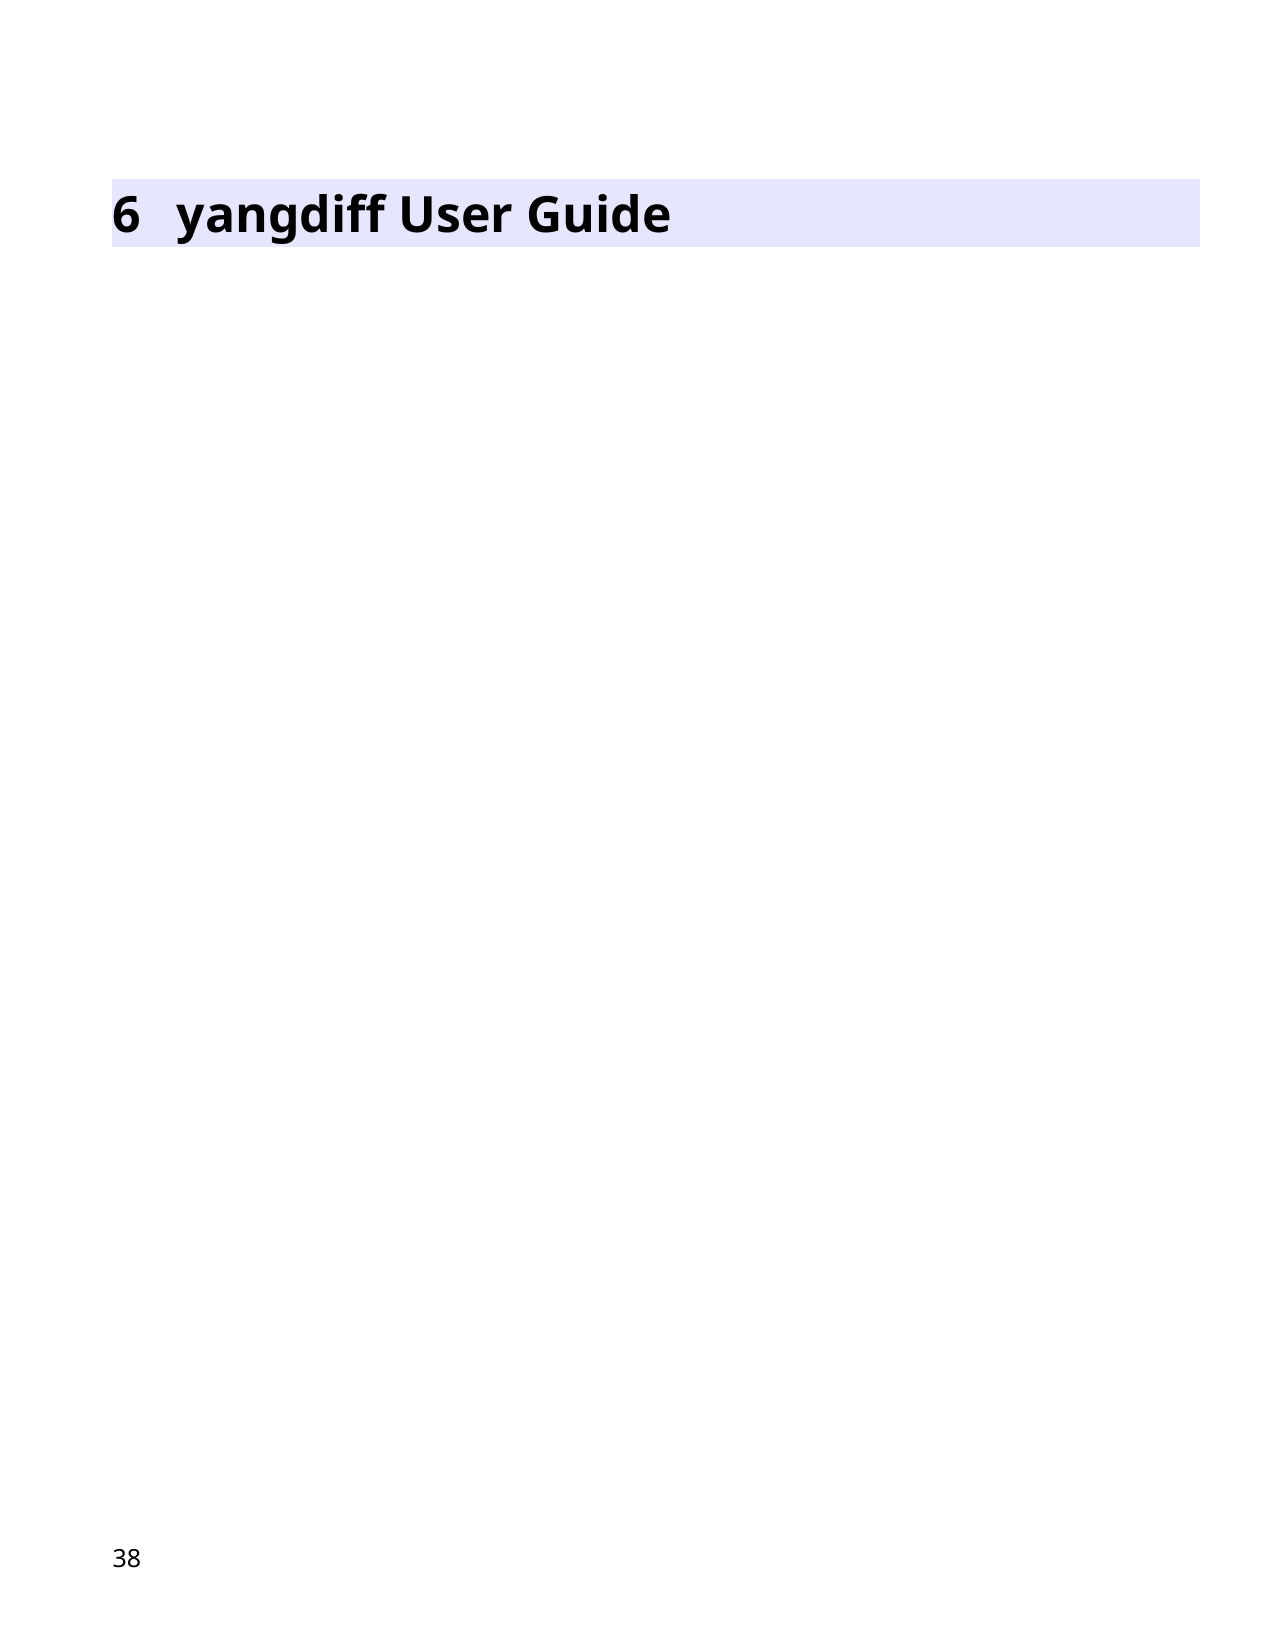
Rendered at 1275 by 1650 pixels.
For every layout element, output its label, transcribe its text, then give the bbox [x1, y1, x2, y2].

subtitle yangdiff User Guide [112, 179, 1200, 247]
